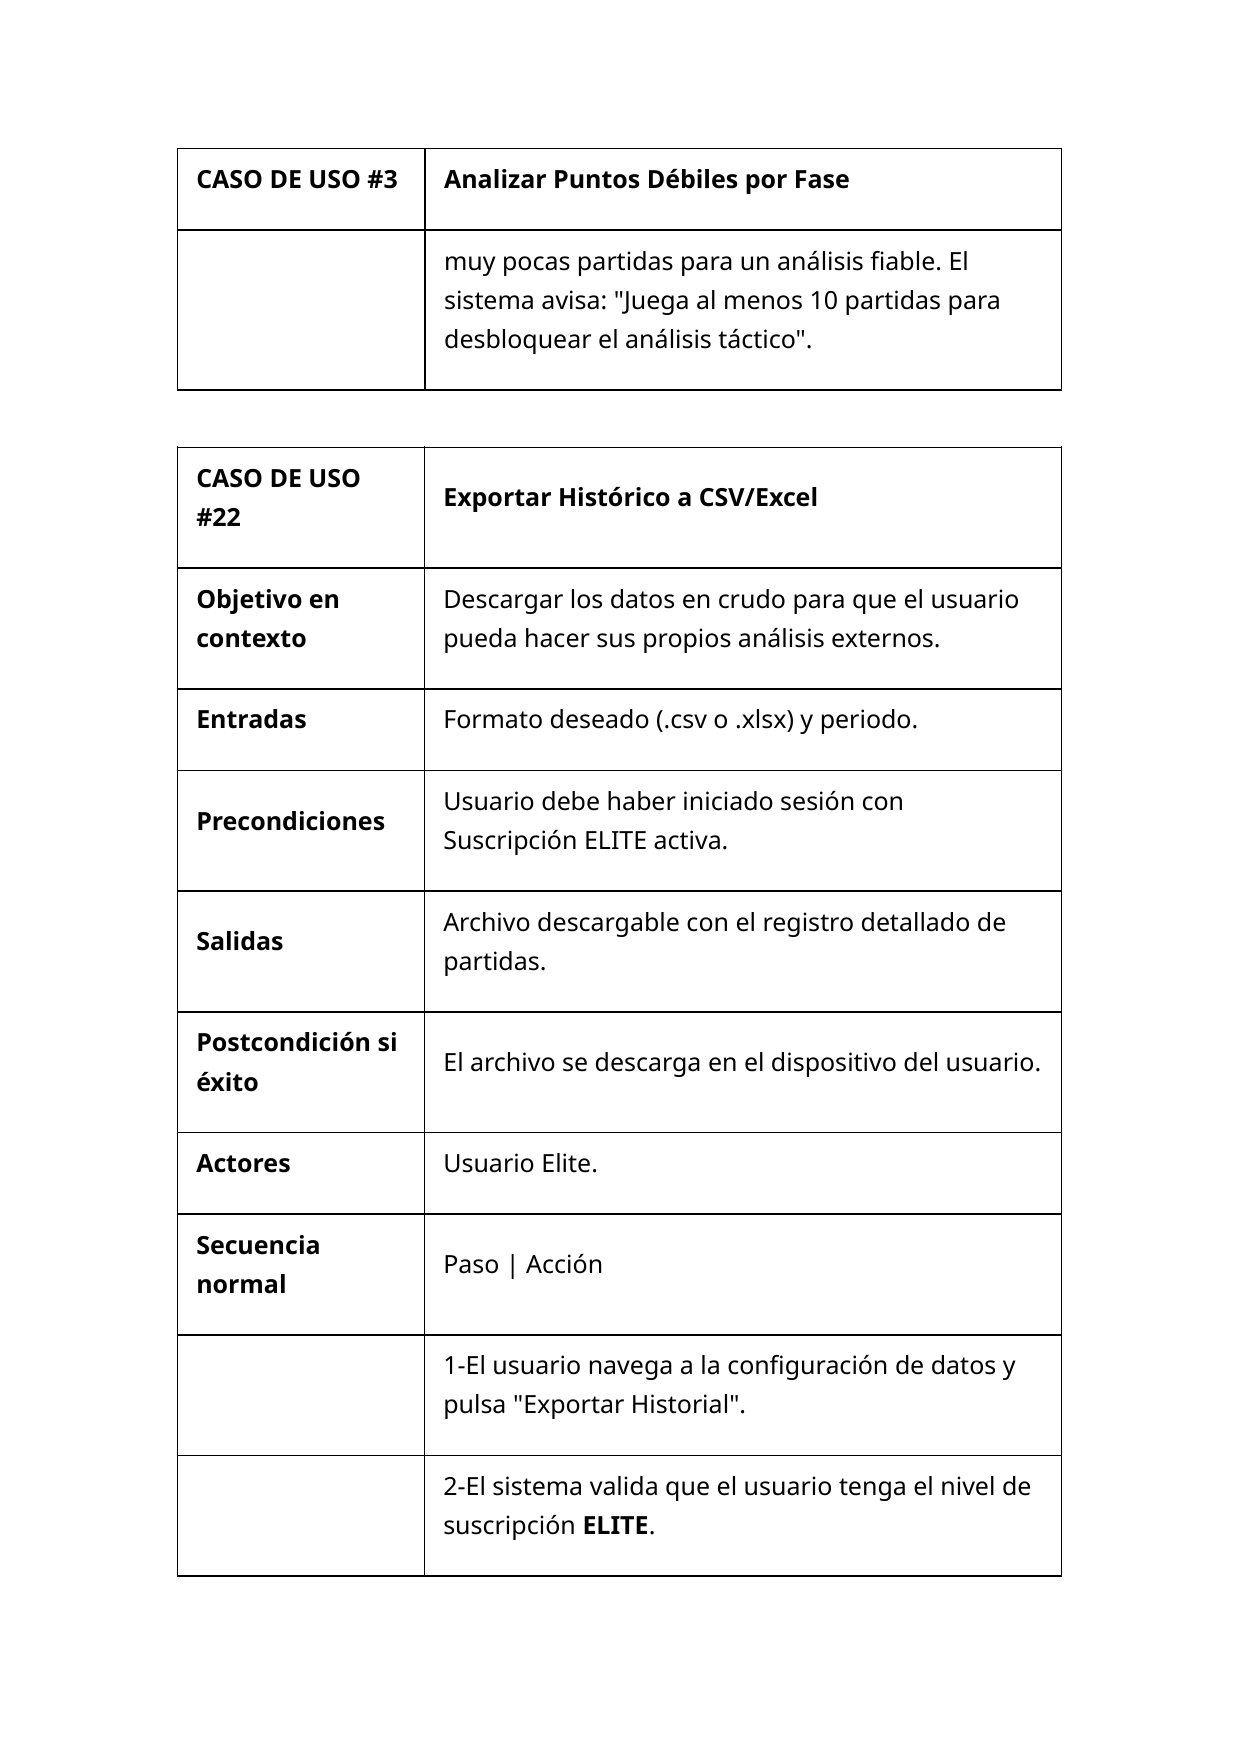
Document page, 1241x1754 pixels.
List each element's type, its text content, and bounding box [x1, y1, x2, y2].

table_cell Salidas [178, 892, 424, 1011]
table_cell [178, 231, 424, 389]
table_cell Usuario debe haber iniciado sesión con Suscripción ELITE activa. [425, 771, 1061, 890]
table_cell Postcondición si éxito [178, 1013, 424, 1132]
table_header Analizar Puntos Débiles por Fase [426, 149, 1061, 229]
table_cell Secuencia normal [178, 1215, 424, 1334]
table_cell Actores [178, 1133, 424, 1213]
table_cell Formato deseado (.csv o .xlsx) y periodo. [425, 690, 1061, 769]
table_cell Descargar los datos en crudo para que el usuario pueda hacer sus propios análisis externos. [425, 569, 1061, 688]
table_cell muy pocas partidas para un análisis fiable. El sistema avisa: "Juega al menos 10 partidas para desbloquear el análisis táctico". [426, 231, 1061, 389]
table_cell 1-El usuario navega a la configuración de datos y pulsa "Exportar Historial". [425, 1336, 1061, 1455]
table_cell Paso | Acción [425, 1215, 1061, 1334]
table_cell Entradas [178, 690, 424, 769]
table_cell El archivo se descarga en el dispositivo del usuario. [425, 1013, 1061, 1132]
table_header CASO DE USO #22 [178, 448, 424, 567]
table_header CASO DE USO #3 [178, 149, 424, 229]
table_cell Usuario Elite. [425, 1133, 1061, 1213]
table_cell Objetivo en contexto [178, 569, 424, 688]
table_cell 2-El sistema valida que el usuario tenga el nivel de suscripción ELITE. [425, 1456, 1061, 1575]
table_cell [178, 1336, 424, 1455]
table_cell Archivo descargable con el registro detallado de partidas. [425, 892, 1061, 1011]
table_cell Precondiciones [178, 771, 424, 890]
table_cell [178, 1456, 424, 1575]
table_header Exportar Histórico a CSV/Excel [425, 448, 1061, 567]
